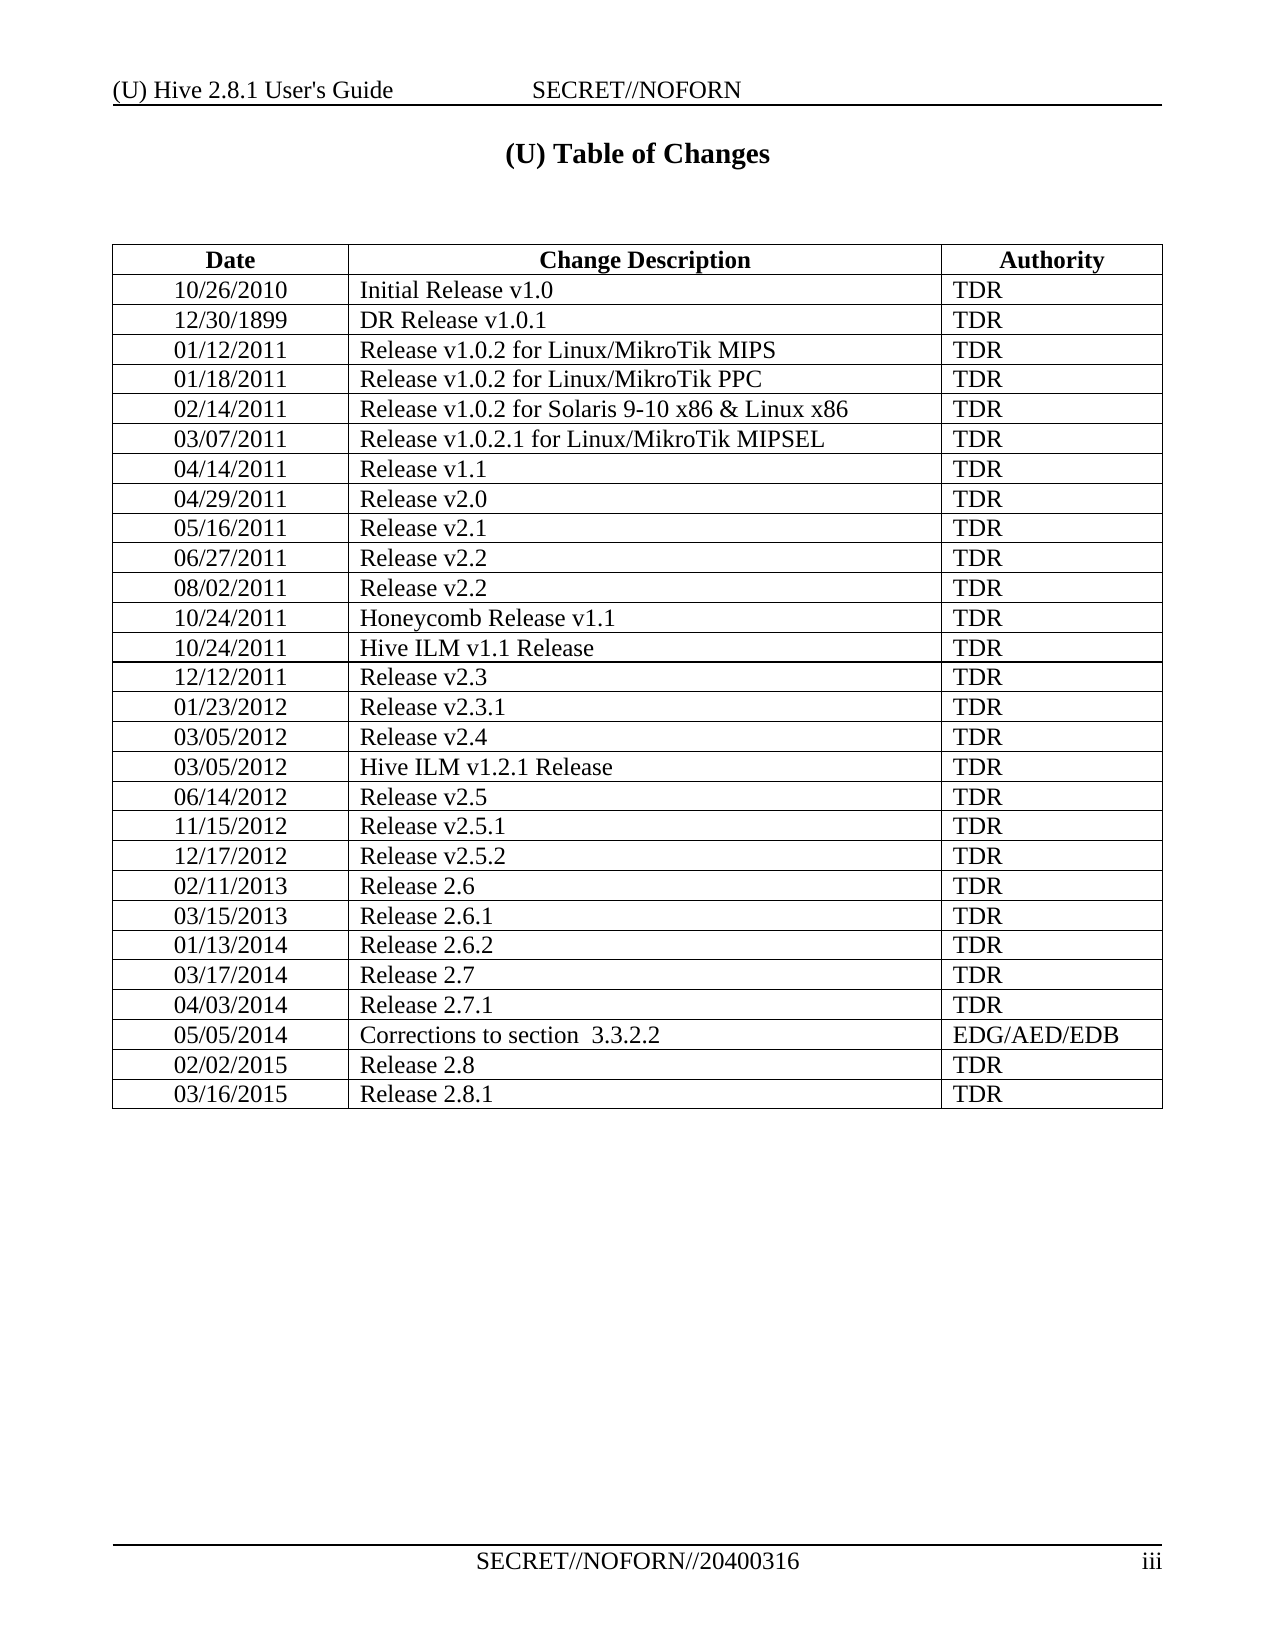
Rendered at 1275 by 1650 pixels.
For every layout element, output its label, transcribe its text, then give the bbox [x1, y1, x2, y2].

table_cell Release 2.8.1 [349, 1080, 941, 1108]
table_cell Release 2.7 [349, 960, 941, 989]
table_cell TDR [942, 305, 1162, 334]
table_cell 10/24/2011 [113, 603, 348, 632]
table_cell 01/12/2011 [113, 335, 348, 363]
table_cell Release v2.5.1 [349, 811, 941, 840]
table_cell TDR [942, 841, 1162, 870]
table_cell Release v1.0.2.1 for Linux/MikroTik MIPSEL [349, 424, 941, 453]
table_cell TDR [942, 901, 1162, 929]
table_cell 11/15/2012 [113, 811, 348, 840]
table_cell 02/11/2013 [113, 871, 348, 900]
title (U) Table of Changes [112, 136, 1162, 169]
table_cell Release v2.5.2 [349, 841, 941, 870]
table_cell Corrections to section 3.3.2.2 [349, 1020, 941, 1049]
table_cell 10/24/2011 [113, 633, 348, 661]
table_cell TDR [942, 1080, 1162, 1108]
table_cell 03/17/2014 [113, 960, 348, 989]
table_cell TDR [942, 275, 1162, 304]
table_cell TDR [942, 573, 1162, 602]
table_cell TDR [942, 960, 1162, 989]
table_cell 08/02/2011 [113, 573, 348, 602]
table_cell Release v2.0 [349, 484, 941, 512]
table_cell TDR [942, 692, 1162, 721]
table_cell 06/27/2011 [113, 543, 348, 572]
table_cell 04/03/2014 [113, 990, 348, 1019]
table_cell 03/05/2012 [113, 722, 348, 751]
table_cell 01/23/2012 [113, 692, 348, 721]
table_cell TDR [942, 365, 1162, 393]
table_cell TDR [942, 722, 1162, 751]
table_header Date [113, 245, 348, 274]
table_cell 12/12/2011 [113, 663, 348, 691]
table_cell 12/17/2012 [113, 841, 348, 870]
table_cell Release v1.1 [349, 454, 941, 483]
table_cell Release 2.6.1 [349, 901, 941, 929]
table_cell 05/05/2014 [113, 1020, 348, 1049]
table_cell Hive ILM v1.2.1 Release [349, 752, 941, 781]
table_header Authority [942, 245, 1162, 274]
table_cell Release v2.4 [349, 722, 941, 751]
table_cell TDR [942, 782, 1162, 810]
table_cell 05/16/2011 [113, 514, 348, 542]
table_cell 06/14/2012 [113, 782, 348, 810]
table_cell TDR [942, 514, 1162, 542]
table_cell TDR [942, 752, 1162, 781]
table_cell TDR [942, 335, 1162, 363]
table_cell TDR [942, 931, 1162, 959]
table_cell 12/30/1899 [113, 305, 348, 334]
table_cell DR Release v1.0.1 [349, 305, 941, 334]
table_cell Release 2.8 [349, 1050, 941, 1078]
table_cell Honeycomb Release v1.1 [349, 603, 941, 632]
table_cell Release v1.0.2 for Linux/MikroTik PPC [349, 365, 941, 393]
table_header Change Description [349, 245, 941, 274]
table_cell Release v2.5 [349, 782, 941, 810]
table_cell 03/05/2012 [113, 752, 348, 781]
table_cell Release 2.6.2 [349, 931, 941, 959]
table_cell 01/13/2014 [113, 931, 348, 959]
table_cell TDR [942, 543, 1162, 572]
table_cell TDR [942, 990, 1162, 1019]
table_cell TDR [942, 633, 1162, 661]
table_cell Hive ILM v1.1 Release [349, 633, 941, 661]
table_cell 03/16/2015 [113, 1080, 348, 1108]
table_cell Release v1.0.2 for Linux/MikroTik MIPS [349, 335, 941, 363]
table_cell TDR [942, 663, 1162, 691]
table_cell TDR [942, 1050, 1162, 1078]
table_cell 02/14/2011 [113, 394, 348, 423]
table_cell 03/07/2011 [113, 424, 348, 453]
table_cell Release v2.3.1 [349, 692, 941, 721]
table_cell Release v2.1 [349, 514, 941, 542]
table_cell TDR [942, 871, 1162, 900]
table_cell 10/26/2010 [113, 275, 348, 304]
table_cell Initial Release v1.0 [349, 275, 941, 304]
table_cell Release 2.7.1 [349, 990, 941, 1019]
table_cell TDR [942, 454, 1162, 483]
table_cell Release v2.3 [349, 663, 941, 691]
table_cell 03/15/2013 [113, 901, 348, 929]
table_cell TDR [942, 394, 1162, 423]
table_cell TDR [942, 603, 1162, 632]
table_cell TDR [942, 424, 1162, 453]
table_cell TDR [942, 484, 1162, 512]
table_cell 02/02/2015 [113, 1050, 348, 1078]
table_cell Release 2.6 [349, 871, 941, 900]
table_cell 01/18/2011 [113, 365, 348, 393]
table_cell 04/14/2011 [113, 454, 348, 483]
table_cell 04/29/2011 [113, 484, 348, 512]
table_cell TDR [942, 811, 1162, 840]
table_cell EDG/AED/EDB [942, 1020, 1162, 1049]
table_cell Release v1.0.2 for Solaris 9-10 x86 & Linux x86 [349, 394, 941, 423]
table_cell Release v2.2 [349, 543, 941, 572]
table_cell Release v2.2 [349, 573, 941, 602]
